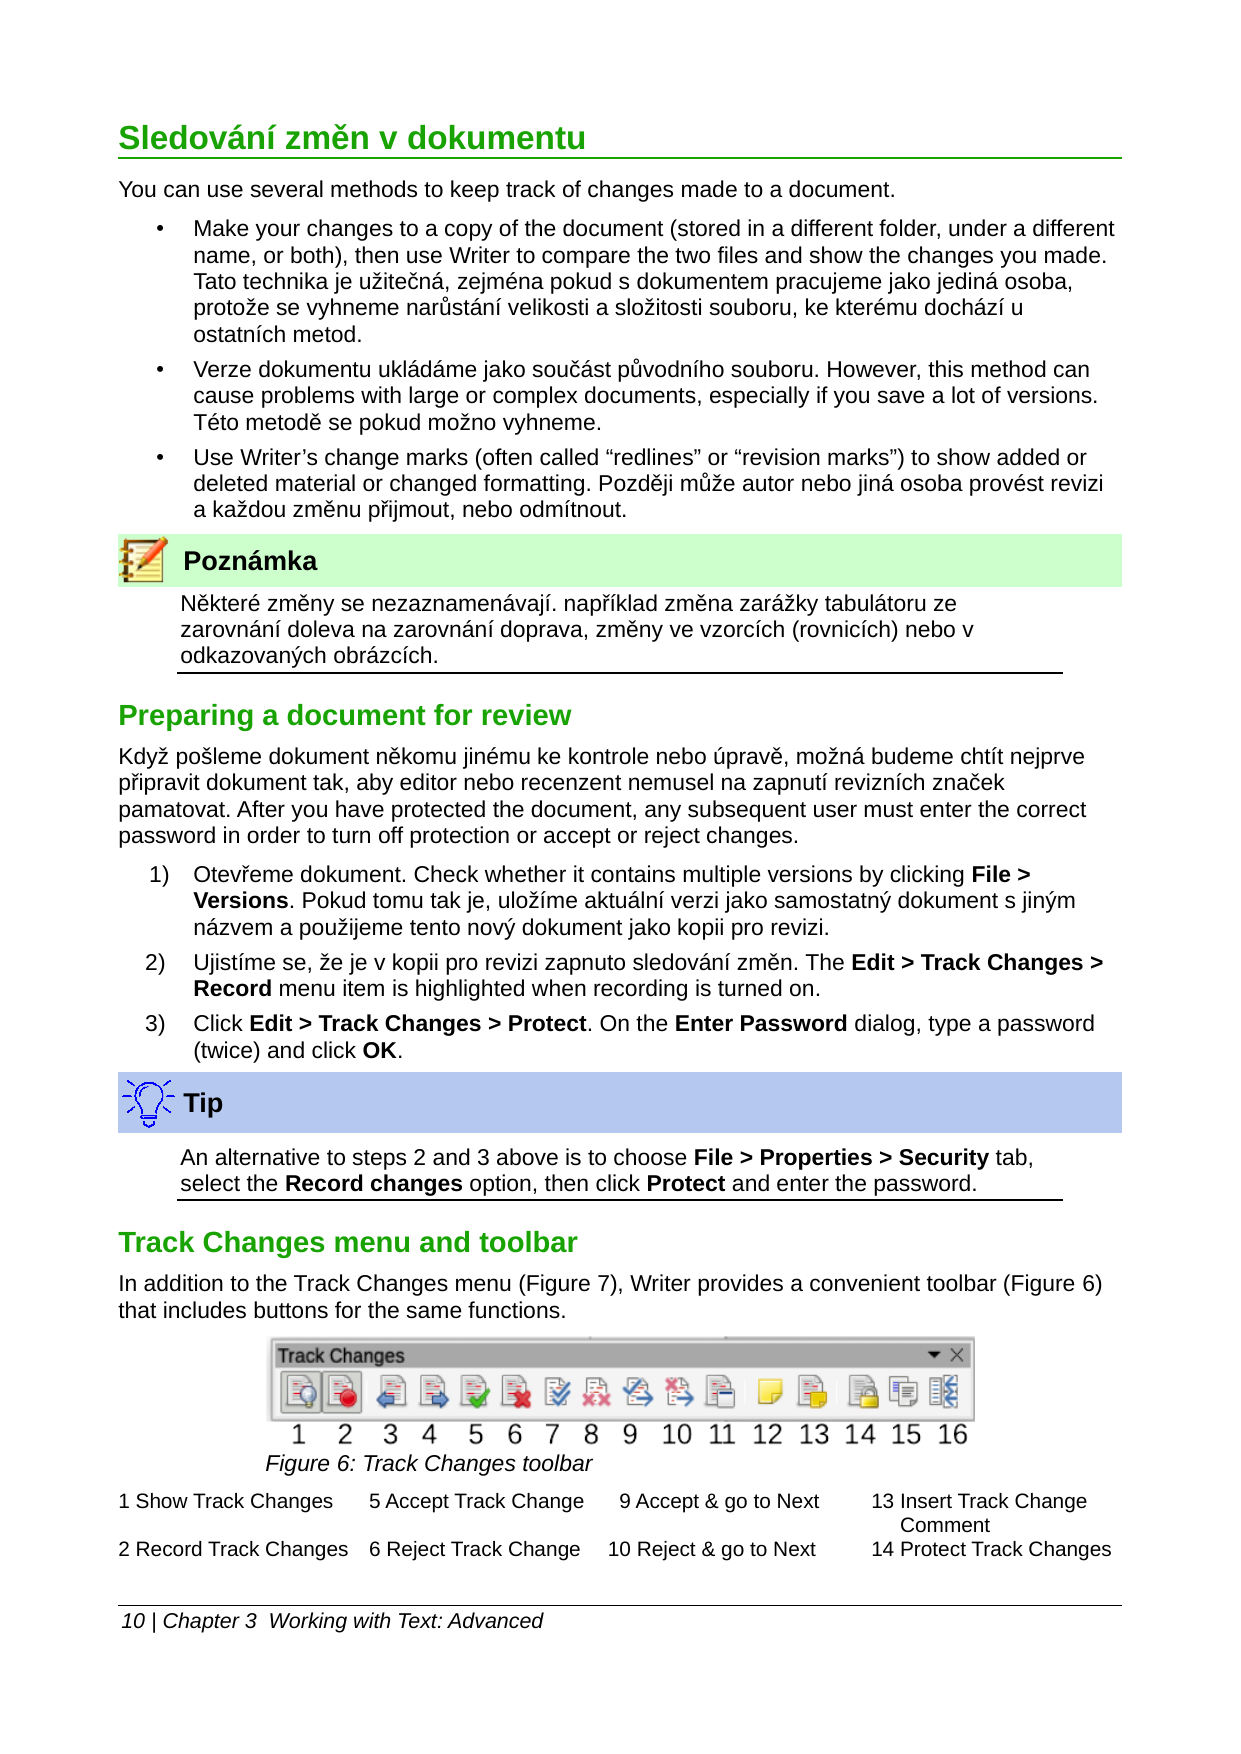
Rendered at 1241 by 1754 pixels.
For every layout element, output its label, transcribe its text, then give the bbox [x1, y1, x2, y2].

list Otevřeme dokument. Check whether it contains multiple versions by clicking File > Versions. Pokud tomu tak je, uložíme aktuální verzi jako samostatný dokument s jiným názvem a použijeme tento nový dokument jako kopii pro revizi. [169, 861, 1122, 940]
list Když pošleme dokument někomu jinému ke kontrole nebo úpravě, možná budeme chtít nejprve připravit dokument tak, aby editor nebo recenzent nemusel na zapnutí revizních značek pamatovat. After you have protected the document, any subsequent user must enter the correct password in order to turn off protection or accept or reject changes. [118, 743, 1122, 848]
table_cell 14 Protect Track Changes [871, 1536, 1122, 1560]
table_header 13 Insert Track Change Comment [871, 1489, 1122, 1536]
table_header 5 Accept Track Change [369, 1489, 608, 1536]
list Make your changes to a copy of the document (stored in a different folder, under a different name, or both), then use Writer to compare the two files and show the changes you made. Tato technika je užitečná, zejména pokud s dokumentem pracujeme jako jediná osoba, protože se vyhneme narůstání velikosti a složitosti souboru, ke kterému dochází u ostatních metod. [156, 215, 1122, 347]
subtitle Track Changes menu and toolbar [118, 1225, 1122, 1258]
table_cell 6 Reject Track Change [369, 1536, 608, 1560]
table_cell 2 Record Track Changes [118, 1536, 369, 1560]
list You can use several methods to keep track of changes made to a document. [118, 176, 1122, 203]
list Click Edit > Track Changes > Protect. On the Enter Password dialog, type a password (twice) and click OK. [165, 1010, 1122, 1063]
table_header 1 Show Track Changes [118, 1489, 369, 1536]
text In addition to the Track Changes menu (Figure 7), Writer provides a convenient toolbar (Figure 6) that includes buttons for the same functions. [118, 1270, 1122, 1323]
text Některé změny se nezaznamenávají. například změna zarážky tabulátoru ze zarovnání doleva na zarovnání doprava, změny ve vzorcích (rovnicích) nebo v odkazovaných obrázcích. [177, 587, 1063, 672]
text Figure 6: Track Changes toolbar [265, 1445, 975, 1477]
table_cell 10 Reject & go to Next [608, 1536, 871, 1560]
list Use Writer’s change marks (often called “redlines” or “revision marks”) to show added or deleted material or changed formatting. Později může autor nebo jiná osoba provést revizi a každou změnu přijmout, nebo odmítnout. [156, 444, 1122, 523]
subtitle Preparing a document for review [118, 697, 1122, 731]
picture [265, 1335, 975, 1445]
picture [119, 535, 170, 586]
subtitle Poznámka [118, 534, 1122, 587]
subtitle Tip [118, 1072, 1122, 1133]
text An alternative to steps 2 and 3 above is to choose File > Properties > Security tab, select the Record changes option, then click Protect and enter the password. [177, 1140, 1063, 1199]
list Ujistíme se, že je v kopii pro revizi zapnuto sledování změn. The Edit > Track Changes > Record menu item is highlighted when recording is turned on. [165, 949, 1122, 1001]
list Verze dokumentu ukládáme jako součást původního souboru. However, this method can cause problems with large or complex documents, especially if you save a lot of versions. Této metodě se pokud možno vyhneme. [156, 356, 1122, 435]
table_header 9 Accept & go to Next [608, 1489, 871, 1536]
picture [119, 1072, 179, 1132]
subtitle Sledování změn v dokumentu [118, 118, 1122, 157]
